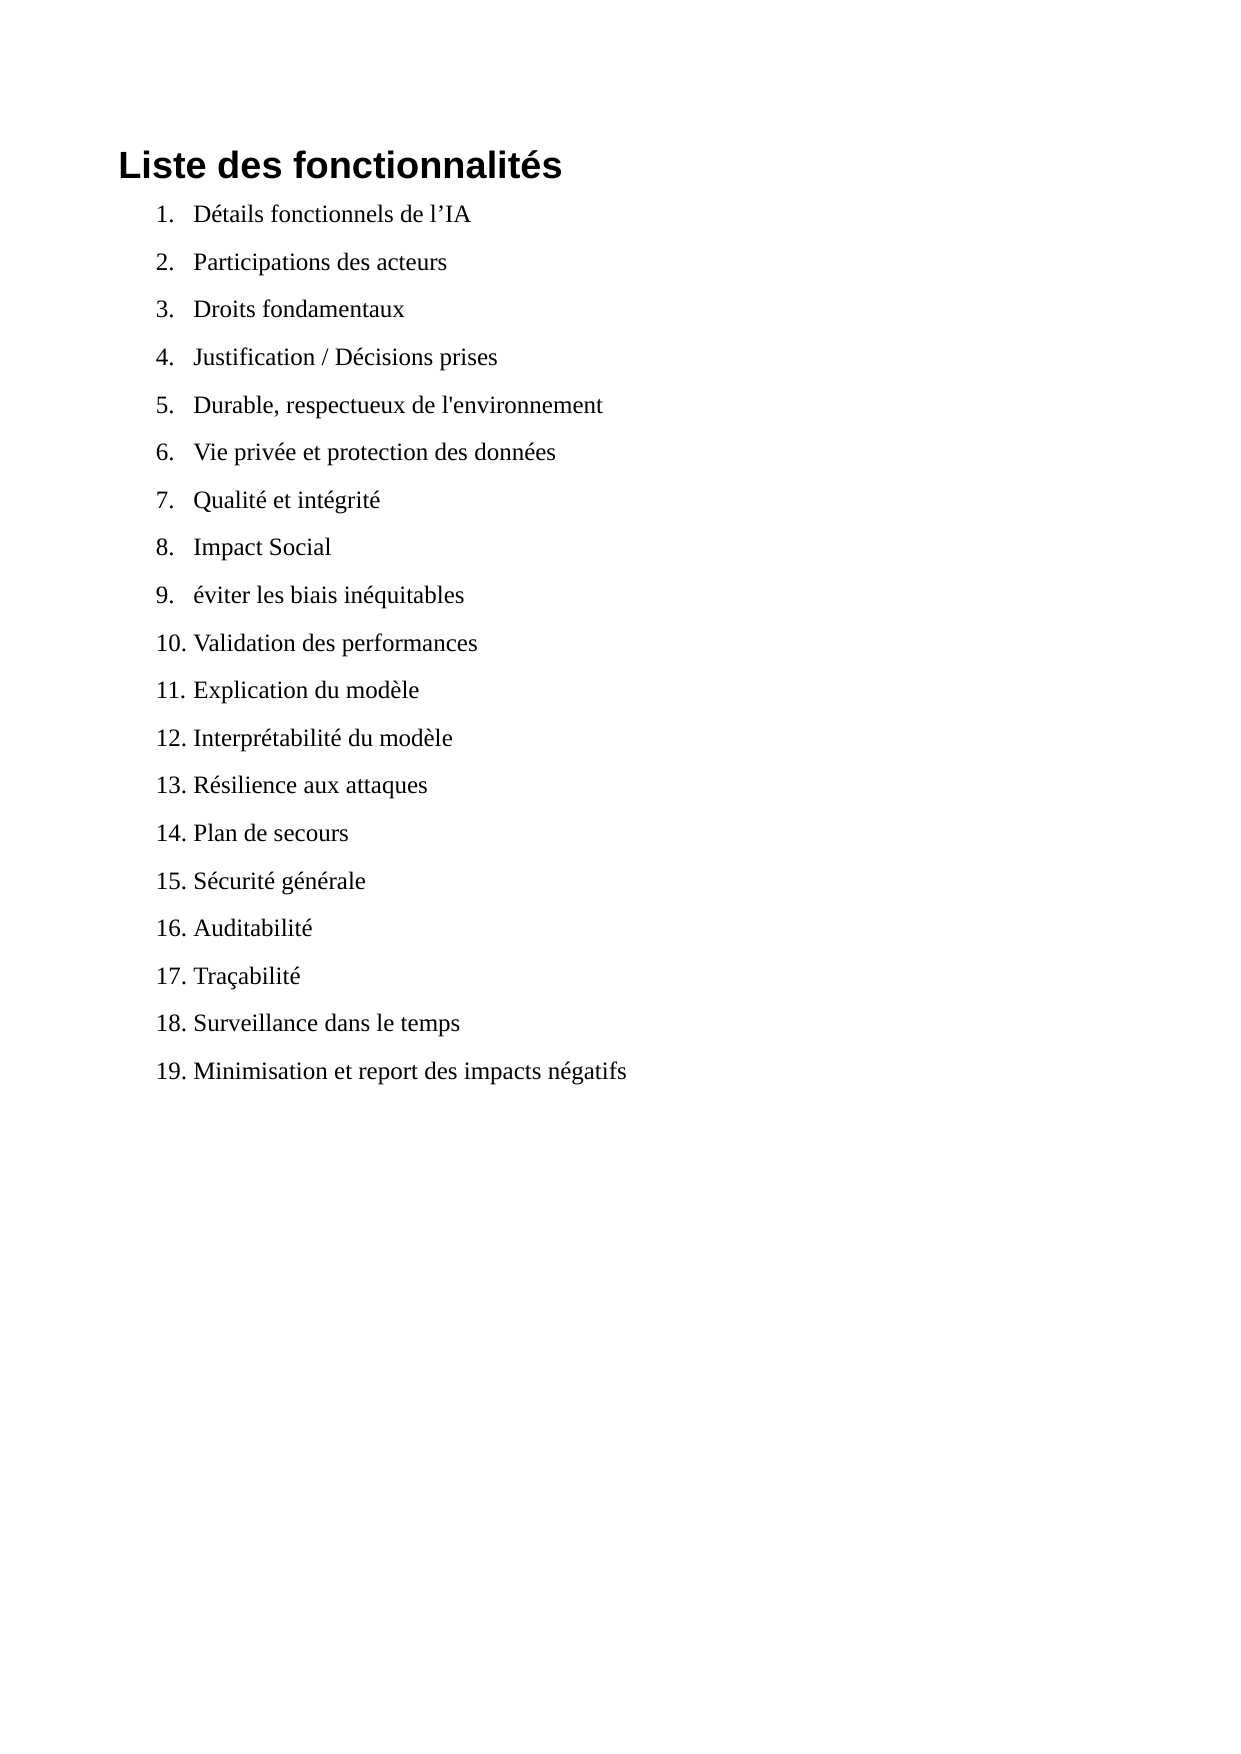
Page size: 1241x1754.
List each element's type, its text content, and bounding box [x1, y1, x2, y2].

list Interprétabilité du modèle [156, 723, 1122, 752]
list Détails fonctionnels de l’IA [156, 199, 1122, 228]
list Validation des performances [156, 628, 1122, 656]
list Participations des acteurs [156, 247, 1122, 276]
list éviter les biais inéquitables [156, 580, 1122, 609]
list Sécurité générale [156, 866, 1122, 894]
list Traçabilité [156, 961, 1122, 990]
list Minimisation et report des impacts négatifs [156, 1056, 1122, 1085]
list Plan de secours [156, 818, 1122, 847]
list Justification / Décisions prises [156, 342, 1122, 371]
list Droits fondamentaux [156, 294, 1122, 323]
list Surveillance dans le temps [156, 1008, 1122, 1037]
list Qualité et intégrité [156, 485, 1122, 514]
subtitle Liste des fonctionnalités [118, 143, 1122, 187]
list Impact Social [156, 532, 1122, 561]
list Durable, respectueux de l'environnement [156, 390, 1122, 418]
list Auditabilité [156, 913, 1122, 942]
list Explication du modèle [156, 675, 1122, 704]
list Résilience aux attaques [156, 771, 1122, 799]
list Vie privée et protection des données [156, 437, 1122, 466]
